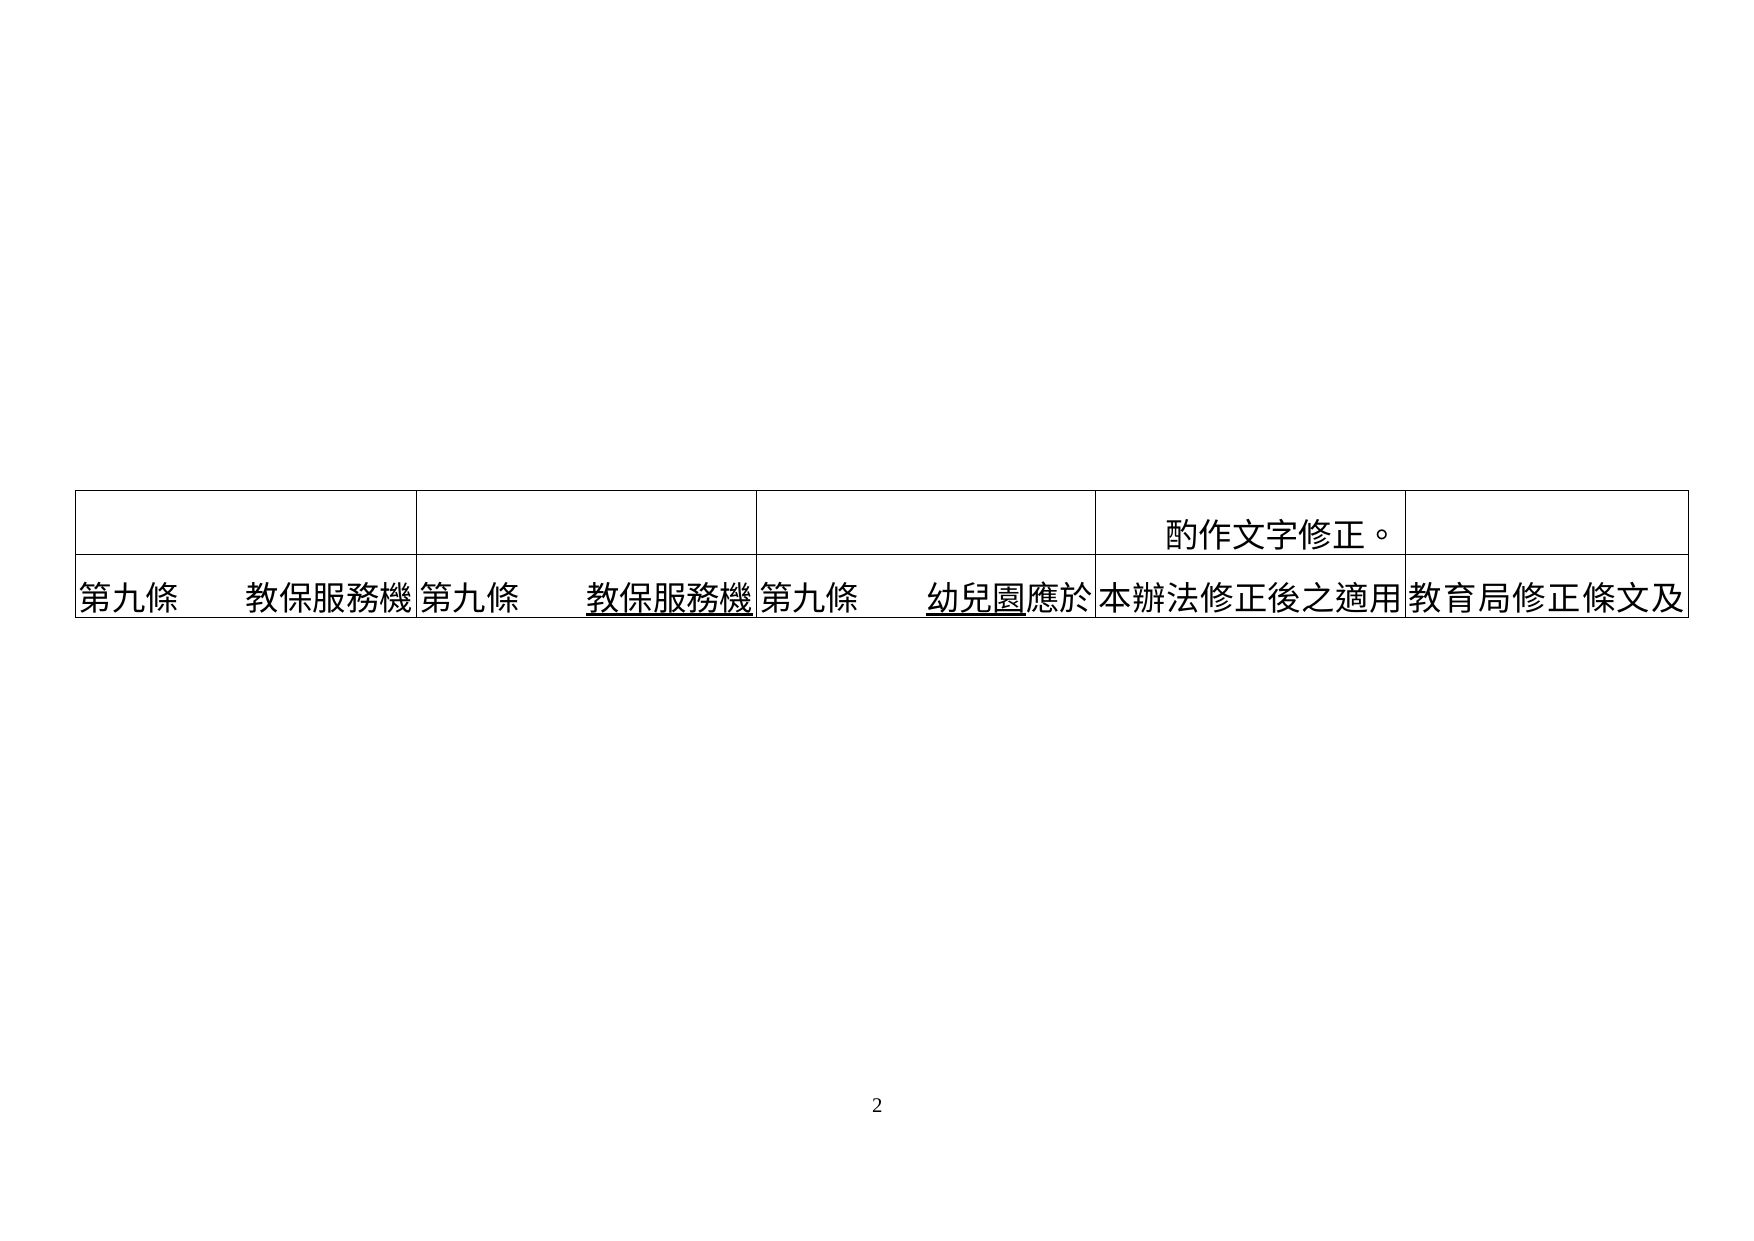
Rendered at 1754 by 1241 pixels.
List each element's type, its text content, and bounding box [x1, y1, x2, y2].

table_cell 第九條 幼兒園應於 [757, 555, 1095, 617]
table_cell 第九條 教保服務機 [417, 555, 756, 617]
table_cell [757, 491, 1095, 553]
table_cell [76, 491, 416, 553]
table_cell 酌作文字修正。 [1096, 491, 1405, 553]
table_cell 本辦法修正後之適用 [1096, 555, 1405, 617]
table_cell 教育局修正條文及 [1406, 555, 1688, 617]
table_cell [417, 491, 756, 553]
table_cell 第九條 教保服務機 [76, 555, 416, 617]
table_cell [1406, 491, 1688, 553]
